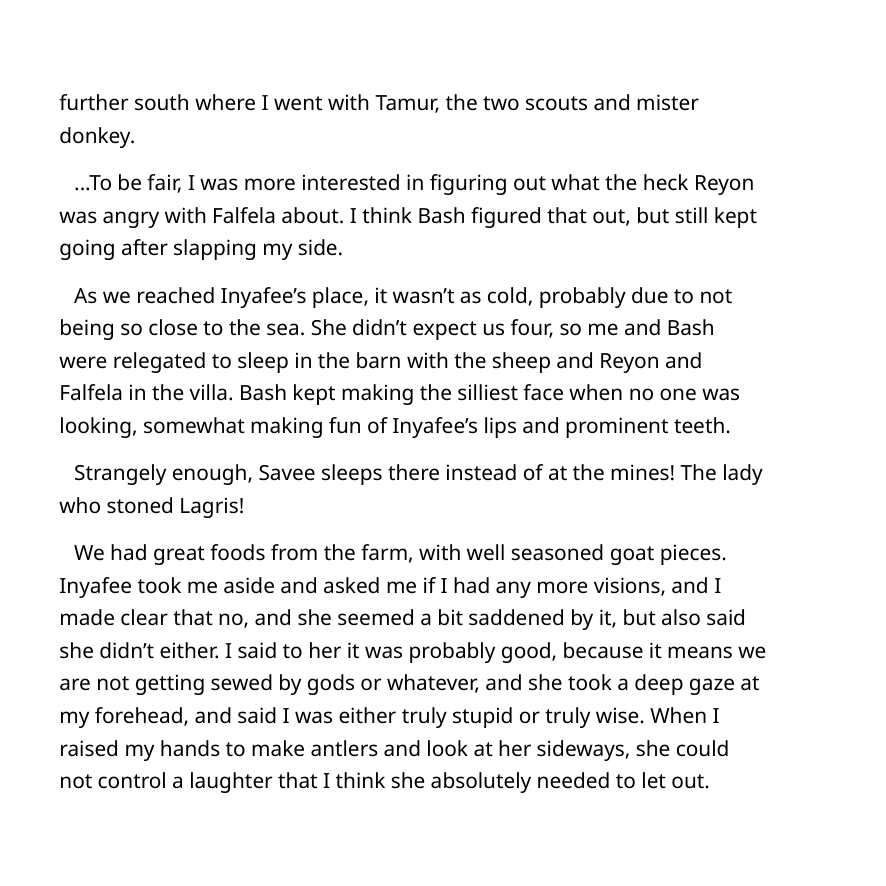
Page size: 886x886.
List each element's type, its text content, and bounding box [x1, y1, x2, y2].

text We had great foods from the farm, with well seasoned goat pieces. Inyafee took me aside and asked me if I had any more visions, and I made clear that no, and she seemed a bit saddened by it, but also said she didn’t either. I said to her it was probably good, because it means we are not getting sewed by gods or whatever, and she took a deep gaze at my forehead, and said I was either truly stupid or truly wise. When I raised my hands to make antlers and look at her sideways, she could not control a laughter that I think she absolutely needed to let out. [59, 538, 768, 795]
text ...To be fair, I was more interested in figuring out what the heck Reyon was angry with Falfela about. I think Bash figured that out, but still kept going after slapping my side. [59, 168, 768, 262]
text Strangely enough, Savee sleeps there instead of at the mines! The lady who stoned Lagris! [59, 458, 768, 519]
text further south where I went with Tamur, the two scouts and mister donkey. [59, 88, 768, 149]
text As we reached Inyafee’s place, it wasn’t as cold, probably due to not being so close to the sea. She didn’t expect us four, so me and Bash were relegated to sleep in the barn with the sheep and Reyon and Falfela in the villa. Bash kept making the silliest face when no one was looking, somewhat making fun of Inyafee’s lips and prominent teeth. [59, 281, 768, 439]
